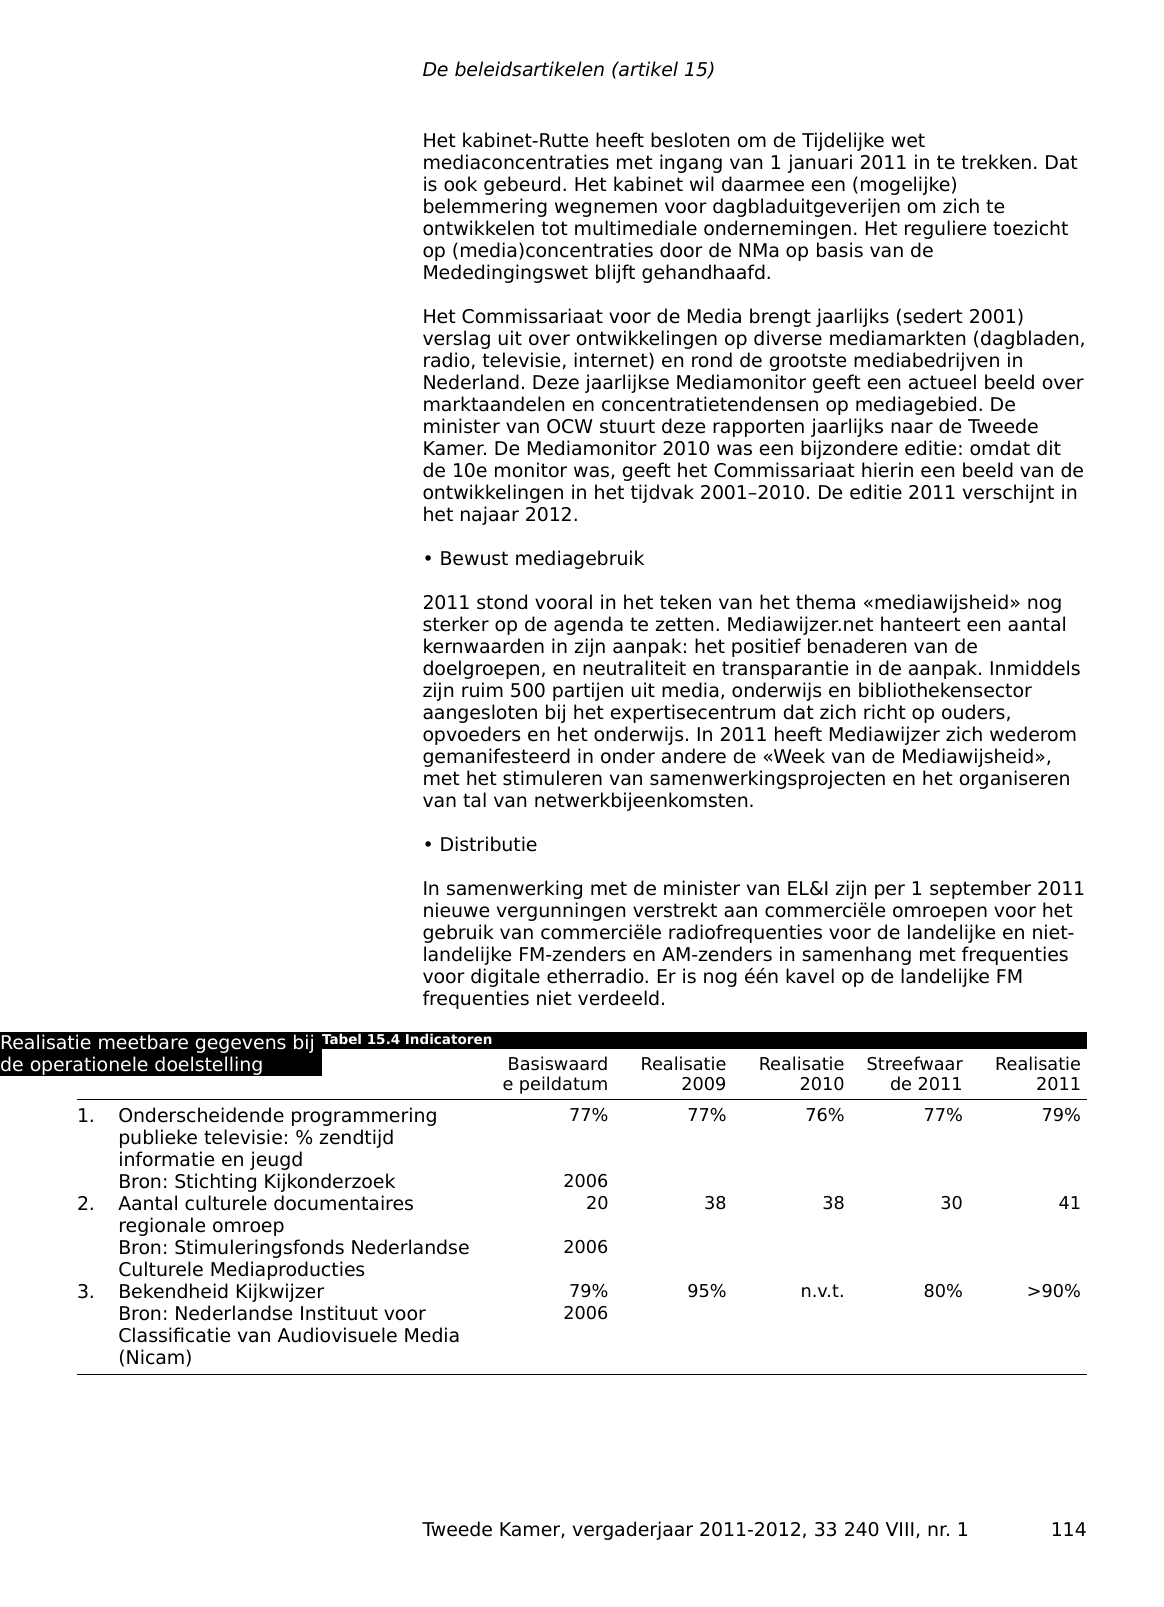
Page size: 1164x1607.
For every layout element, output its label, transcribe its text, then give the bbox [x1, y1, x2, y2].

table_cell 95% [614, 1281, 732, 1303]
table_cell 80% [850, 1281, 968, 1303]
table_cell 38 [732, 1193, 850, 1237]
table_cell Basiswaarde peildatum [496, 1049, 614, 1099]
table_cell Realisatie 2010 [732, 1049, 850, 1099]
table_cell [969, 1303, 1087, 1373]
table_cell [614, 1171, 732, 1193]
table_cell 20 [496, 1193, 614, 1237]
table_cell 77% [850, 1100, 968, 1171]
table_cell 77% [496, 1100, 614, 1171]
table_cell [732, 1237, 850, 1281]
table_cell [850, 1171, 968, 1193]
text Het Commissariaat voor de Media brengt jaarlijks (sedert 2001) verslag uit over ontwikkelingen op diverse mediamarkten (dagbladen, radio, televisie, internet) en rond de grootste mediabedrijven in Nederland. Deze jaarlijkse Mediamonitor geeft een actueel beeld over marktaandelen en concentratietendensen op mediagebied. De minister van OCW stuurt deze rapporten jaarlijks naar de Tweede Kamer. De Mediamonitor 2010 was een bijzondere editie: omdat dit de 10e monitor was, geeft het Commissariaat hierin een beeld van de ontwikkelingen in het tijdvak 2001–2010. De editie 2011 verschijnt in het najaar 2012. [422, 306, 1087, 526]
subtitle • Distributie [422, 834, 1087, 856]
table_cell [77, 1303, 112, 1373]
text In samenwerking met de minister van EL&I zijn per 1 september 2011 nieuwe vergunningen verstrekt aan commerciële omroepen voor het gebruik van commerciële radiofrequenties voor de landelijke en niet-landelijke FM-zenders en AM-zenders in samenhang met frequenties voor digitale etherradio. Er is nog één kavel op de landelijke FM frequenties niet verdeeld. [422, 878, 1087, 1010]
table_cell 79% [496, 1281, 614, 1303]
table_cell [732, 1303, 850, 1373]
table_cell 30 [850, 1193, 968, 1237]
table_header Tabel 15.4 Indicatoren [0, 1032, 1087, 1076]
table_cell 3. [77, 1281, 112, 1303]
table_cell [850, 1237, 968, 1281]
table_cell 77% [614, 1100, 732, 1171]
table_cell Bron: Stichting Kijkonderzoek [112, 1171, 496, 1193]
table_cell 2006 [496, 1303, 614, 1373]
table_cell 2006 [496, 1237, 614, 1281]
text Het kabinet-Rutte heeft besloten om de Tijdelijke wet mediaconcentraties met ingang van 1 januari 2011 in te trekken. Dat is ook gebeurd. Het kabinet wil daarmee een (mogelijke) belemmering wegnemen voor dagbladuitgeverijen om zich te ontwikkelen tot multimediale ondernemingen. Het reguliere toezicht op (media)concentraties door de NMa op basis van de Mededingingswet blijft gehandhaafd. [422, 130, 1087, 284]
table_cell 2006 [496, 1171, 614, 1193]
table_cell 1. [77, 1100, 112, 1171]
table_cell 38 [614, 1193, 732, 1237]
table_cell 76% [732, 1100, 850, 1171]
text 2011 stond vooral in het teken van het thema «mediawijsheid» nog sterker op de agenda te zetten. Mediawijzer.net hanteert een aantal kernwaarden in zijn aanpak: het positief benaderen van de doelgroepen, en neutraliteit en transparantie in de aanpak. Inmiddels zijn ruim 500 partijen uit media, onderwijs en bibliothekensector aangesloten bij het expertisecentrum dat zich richt op ouders, opvoeders en het onderwijs. In 2011 heeft Mediawijzer zich wederom gemanifesteerd in onder andere de «Week van de Mediawijsheid», met het stimuleren van samenwerkingsprojecten en het organiseren van tal van netwerkbijeenkomsten. [422, 592, 1087, 812]
table_cell Realisatie 2011 [969, 1049, 1087, 1099]
table_cell Bron: Nederlandse Instituut voor Classificatie van Audiovisuele Media (Nicam) [112, 1303, 496, 1373]
table_cell Realisatie 2009 [614, 1049, 732, 1099]
table_cell [732, 1171, 850, 1193]
table_cell [850, 1303, 968, 1373]
table_cell Indicator [77, 1049, 496, 1099]
table_cell [614, 1237, 732, 1281]
table_cell 2. [77, 1193, 112, 1237]
table_cell [614, 1303, 732, 1373]
table_cell n.v.t. [732, 1281, 850, 1303]
table_cell Bron: Stimuleringsfonds Nederlandse Culturele Mediaproducties [112, 1237, 496, 1281]
table_cell Aantal culturele documentaires regionale omroep [112, 1193, 496, 1237]
table_cell [77, 1171, 112, 1193]
table_cell >90% [969, 1281, 1087, 1303]
table_cell [77, 1237, 112, 1281]
table_cell [969, 1171, 1087, 1193]
table_cell 41 [969, 1193, 1087, 1237]
table_cell 79% [969, 1100, 1087, 1171]
table_cell Onderscheidende programmering publieke televisie: % zendtijd informatie en jeugd [112, 1100, 496, 1171]
subtitle • Bewust mediagebruik [422, 548, 1087, 570]
table_cell Bekendheid Kijkwijzer [112, 1281, 496, 1303]
table_cell Streefwaarde 2011 [850, 1049, 968, 1099]
table_cell [969, 1237, 1087, 1281]
